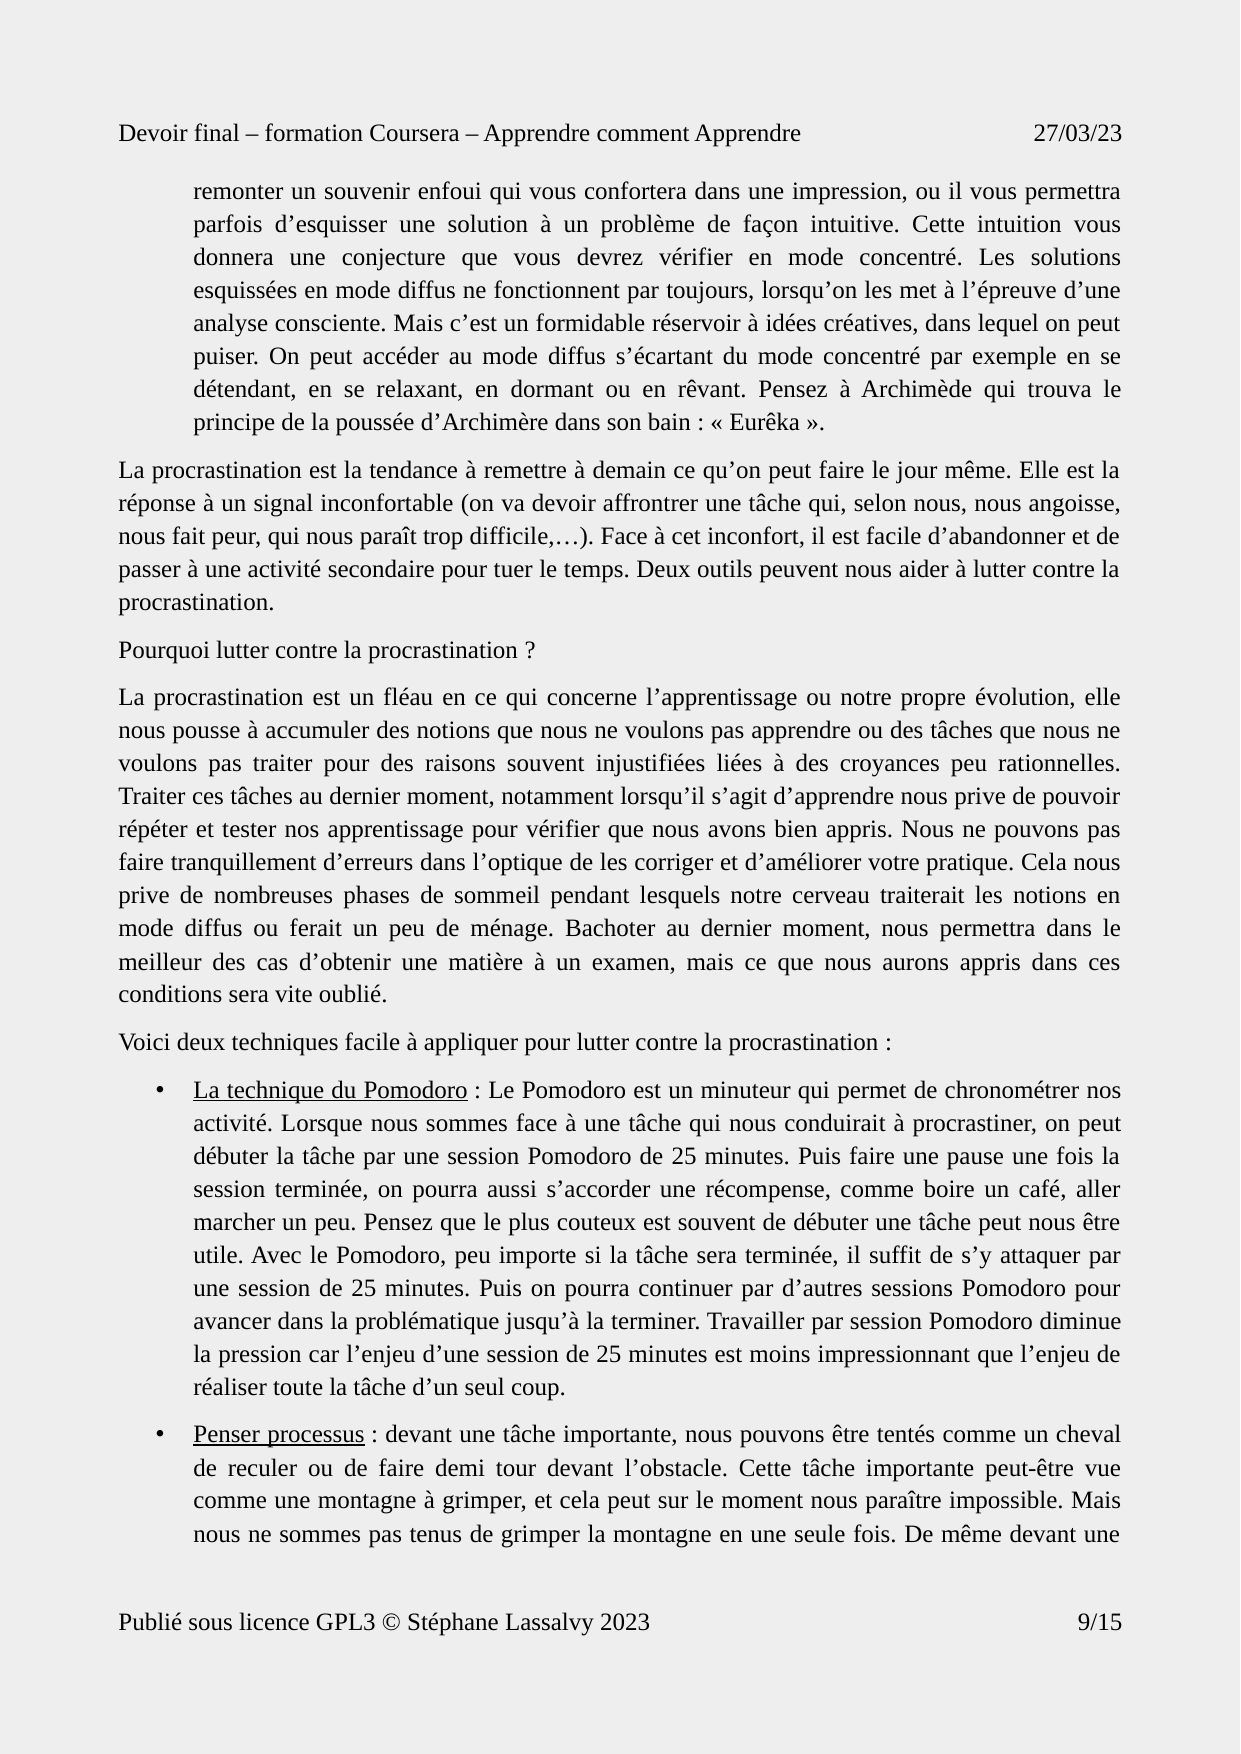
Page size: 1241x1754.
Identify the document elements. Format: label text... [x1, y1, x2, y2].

list La technique du Pomodoro : Le Pomodoro est un minuteur qui permet de chronométrer nos activité. Lorsque nous sommes face à une tâche qui nous conduirait à procrastiner, on peut débuter la tâche par une session Pomodoro de 25 minutes. Puis faire une pause une fois la session terminée, on pourra aussi s’accorder une récompense, comme boire un café, aller marcher un peu. Pensez que le plus couteux est souvent de débuter une tâche peut nous être utile. Avec le Pomodoro, peu importe si la tâche sera terminée, il suffit de s’y attaquer par une session de 25 minutes. Puis on pourra continuer par d’autres sessions Pomodoro pour avancer dans la problématique jusqu’à la terminer. Travailler par session Pomodoro diminue la pression car l’enjeu d’une session de 25 minutes est moins impressionnant que l’enjeu de réaliser toute la tâche d’un seul coup. [156, 1075, 1122, 1401]
list Penser processus : devant une tâche importante, nous pouvons être tentés comme un cheval de reculer ou de faire demi tour devant l’obstacle. Cette tâche importante peut-être vue comme une montagne à grimper, et cela peut sur le moment nous paraître impossible. Mais nous ne sommes pas tenus de grimper la montagne en une seule fois. De même devant une [156, 1419, 1122, 1547]
list remonter un souvenir enfoui qui vous confortera dans une impression, ou il vous permettra parfois d’esquisser une solution à un problème de façon intuitive. Cette intuition vous donnera une conjecture que vous devrez vérifier en mode concentré. Les solutions esquissées en mode diffus ne fonctionnent par toujours, lorsqu’on les met à l’épreuve d’une analyse consciente. Mais c’est un formidable réservoir à idées créatives, dans lequel on peut puiser. On peut accéder au mode diffus s’écartant du mode concentré par exemple en se détendant, en se relaxant, en dormant ou en rêvant. Pensez à Archimède qui trouva le principe de la poussée d’Archimère dans son bain : « Eurêka ». [156, 176, 1122, 436]
text Pourquoi lutter contre la procrastination ? [118, 635, 1122, 663]
text La procrastination est un fléau en ce qui concerne l’apprentissage ou notre propre évolution, elle nous pousse à accumuler des notions que nous ne voulons pas apprendre ou des tâches que nous ne voulons pas traiter pour des raisons souvent injustifiées liées à des croyances peu rationnelles. Traiter ces tâches au dernier moment, notamment lorsqu’il s’agit d’apprendre nous prive de pouvoir répéter et tester nos apprentissage pour vérifier que nous avons bien appris. Nous ne pouvons pas faire tranquillement d’erreurs dans l’optique de les corriger et d’améliorer votre pratique. Cela nous prive de nombreuses phases de sommeil pendant lesquels notre cerveau traiterait les notions en mode diffus ou ferait un peu de ménage. Bachoter au dernier moment, nous permettra dans le meilleur des cas d’obtenir une matière à un examen, mais ce que nous aurons appris dans ces conditions sera vite oublié. [118, 682, 1122, 1008]
text Voici deux techniques facile à appliquer pour lutter contre la procrastination : [118, 1027, 1122, 1056]
text La procrastination est la tendance à remettre à demain ce qu’on peut faire le jour même. Elle est la réponse à un signal inconfortable (on va devoir affrontrer une tâche qui, selon nous, nous angoisse, nous fait peur, qui nous paraît trop difficile,…). Face à cet inconfort, il est facile d’abandonner et de passer à une activité secondaire pour tuer le temps. Deux outils peuvent nous aider à lutter contre la procrastination. [118, 455, 1122, 616]
